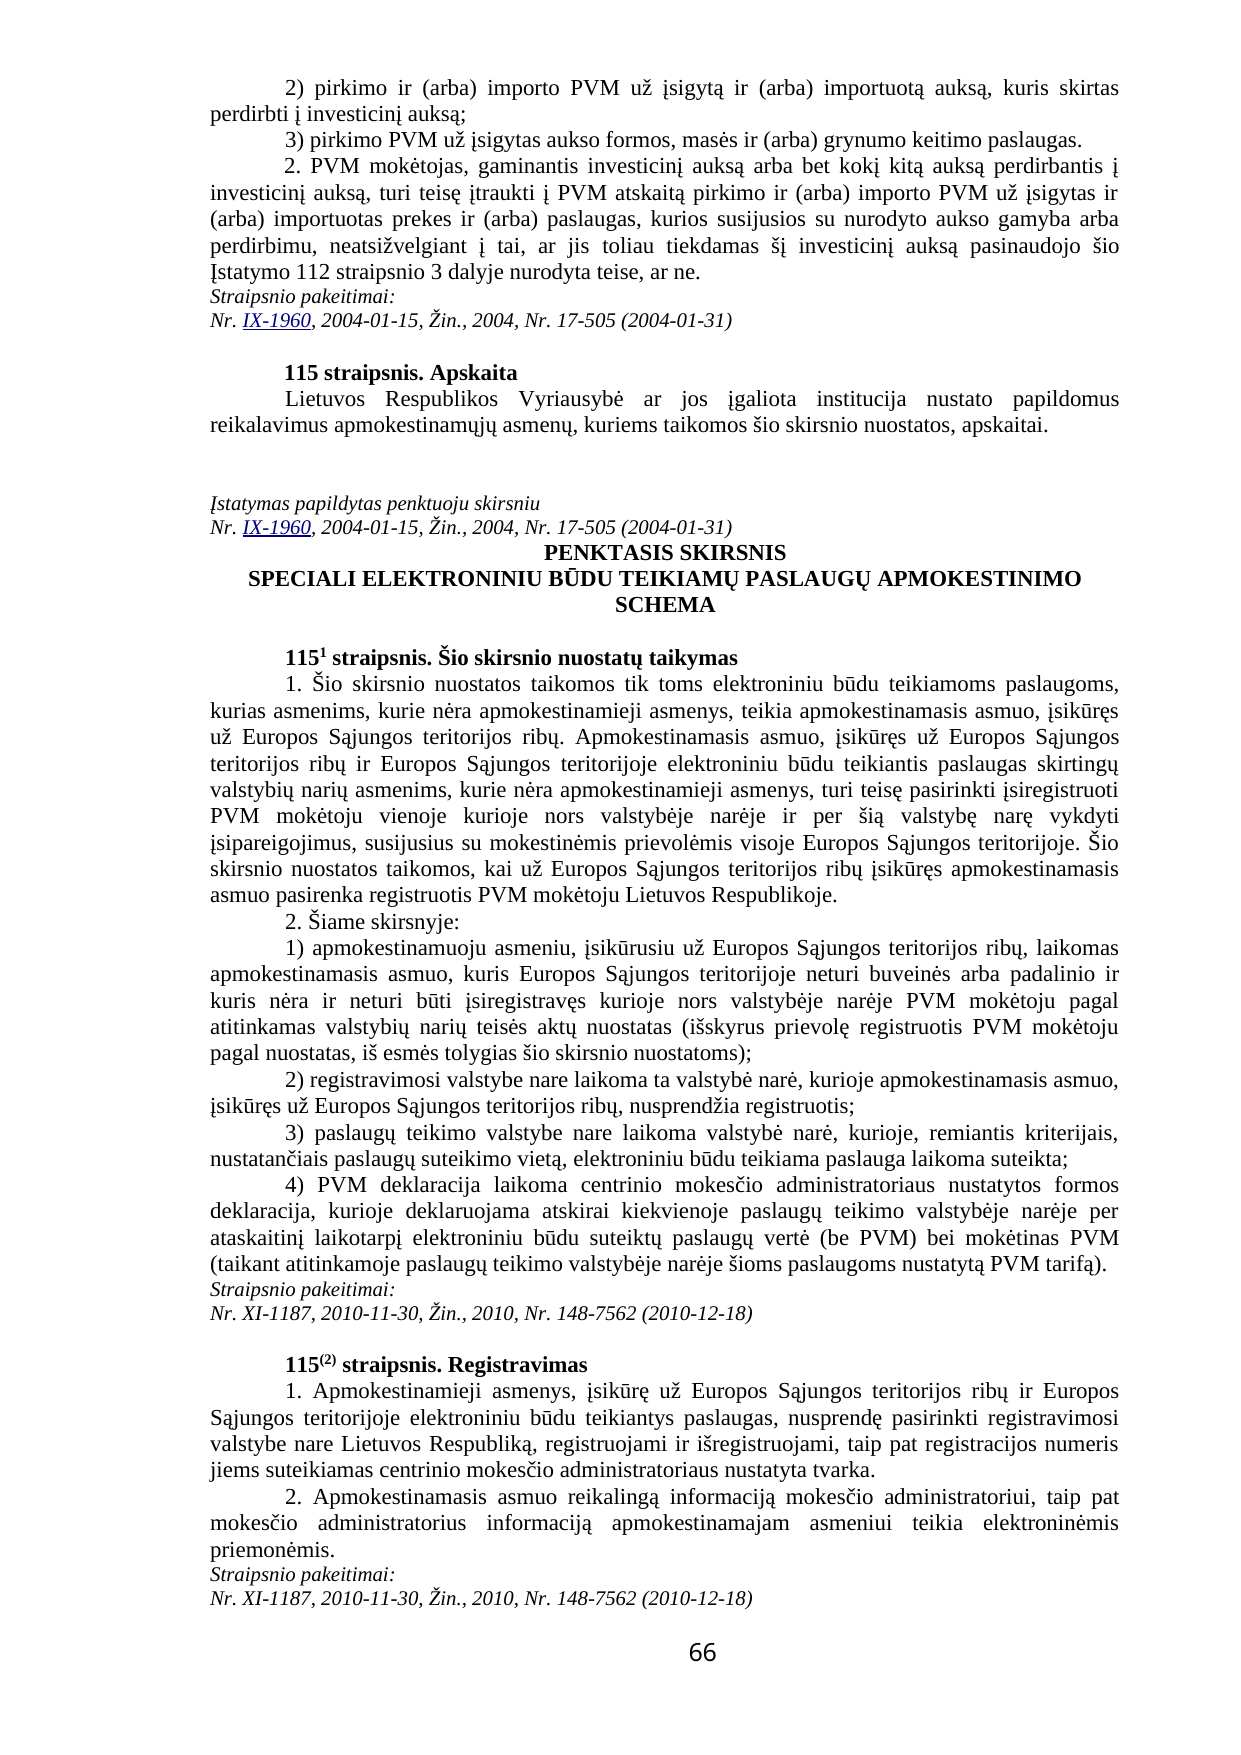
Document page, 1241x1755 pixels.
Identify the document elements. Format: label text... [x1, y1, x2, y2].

text Lietuvos Respublikos Vyriausybė ar jos įgaliota institucija nustato papildomus reikalavimus apmokestinamųjų asmenų, kuriems taikomos šio skirsnio nuostatos, apskaitai. [210, 385, 1120, 438]
text 1. Apmokestinamieji asmenys, įsikūrę už Europos Sąjungos teritorijos ribų ir Europos Sąjungos teritorijoje elektroniniu būdu teikiantys paslaugas, nusprendę pasirinkti registravimosi valstybe nare Lietuvos Respubliką, registruojami ir išregistruojami, taip pat registracijos numeris jiems suteikiamas centrinio mokesčio administratoriaus nustatyta tvarka. [210, 1377, 1120, 1483]
text SPECIALI ELEKTRONINIU BŪDU TEIKIAMŲ PASLAUGŲ APMOKESTINIMO SCHEMA [210, 565, 1120, 618]
text 1) apmokestinamuoju asmeniu, įsikūrusiu už Europos Sąjungos teritorijos ribų, laikomas apmokestinamasis asmuo, kuris Europos Sąjungos teritorijoje neturi buveinės arba padalinio ir kuris nėra ir neturi būti įsiregistravęs kurioje nors valstybėje narėje PVM mokėtoju pagal atitinkamas valstybių narių teisės aktų nuostatas (išskyrus prievolę registruotis PVM mokėtoju pagal nuostatas, iš esmės tolygias šio skirsnio nuostatoms); [210, 934, 1120, 1066]
text 2. Šiame skirsnyje: [210, 908, 1120, 934]
text 1. Šio skirsnio nuostatos taikomos tik toms elektroniniu būdu teikiamoms paslaugoms, kurias asmenims, kurie nėra apmokestinamieji asmenys, teikia apmokestinamasis asmuo, įsikūręs už Europos Sąjungos teritorijos ribų. Apmokestinamasis asmuo, įsikūręs už Europos Sąjungos teritorijos ribų ir Europos Sąjungos teritorijoje elektroniniu būdu teikiantis paslaugas skirtingų valstybių narių asmenims, kurie nėra apmokestinamieji asmenys, turi teisę pasirinkti įsiregistruoti PVM mokėtoju vienoje kurioje nors valstybėje narėje ir per šią valstybę narę vykdyti įsipareigojimus, susijusius su mokestinėmis prievolėmis visoje Europos Sąjungos teritorijoje. Šio skirsnio nuostatos taikomos, kai už Europos Sąjungos teritorijos ribų įsikūręs apmokestinamasis asmuo pasirenka registruotis PVM mokėtoju Lietuvos Respublikoje. [210, 671, 1120, 908]
text 115 straipsnis. Apskaita [210, 359, 1120, 385]
text Nr. IX-1960, 2004-01-15, Žin., 2004, Nr. 17-505 (2004-01-31) [210, 308, 1120, 332]
text Straipsnio pakeitimai: [210, 1277, 1120, 1301]
text 2. PVM mokėtojas, gaminantis investicinį auksą arba bet kokį kitą auksą perdirbantis į investicinį auksą, turi teisę įtraukti į PVM atskaitą pirkimo ir (arba) importo PVM už įsigytas ir (arba) importuotas prekes ir (arba) paslaugas, kurios susijusios su nurodyto aukso gamyba arba perdirbimu, neatsižvelgiant į tai, ar jis toliau tiekdamas šį investicinį auksą pasinaudojo šio Įstatymo 112 straipsnio 3 dalyje nurodyta teise, ar ne. [210, 153, 1120, 284]
subtitle PENKTASIS SKIRSNIS [210, 539, 1120, 565]
text Nr. XI-1187, 2010-11-30, Žin., 2010, Nr. 148-7562 (2010-12-18) [210, 1301, 1120, 1325]
text 2. Apmokestinamasis asmuo reikalingą informaciją mokesčio administratoriui, taip pat mokesčio administratorius informaciją apmokestinamajam asmeniui teikia elektroninėmis priemonėmis. [210, 1483, 1120, 1562]
text 115(2) straipsnis. Registravimas [210, 1351, 1120, 1377]
text 3) pirkimo PVM už įsigytas aukso formos, masės ir (arba) grynumo keitimo paslaugas. [210, 126, 1120, 153]
text 3) paslaugų teikimo valstybe nare laikoma valstybė narė, kurioje, remiantis kriterijais, nustatančiais paslaugų suteikimo vietą, elektroniniu būdu teikiama paslauga laikoma suteikta; [210, 1118, 1120, 1171]
text 4) PVM deklaracija laikoma centrinio mokesčio administratoriaus nustatytos formos deklaracija, kurioje deklaruojama atskirai kiekvienoje paslaugų teikimo valstybėje narėje per ataskaitinį laikotarpį elektroniniu būdu suteiktų paslaugų vertė (be PVM) bei mokėtinas PVM (taikant atitinkamoje paslaugų teikimo valstybėje narėje šioms paslaugoms nustatytą PVM tarifą). [210, 1171, 1120, 1277]
text Nr. XI-1187, 2010-11-30, Žin., 2010, Nr. 148-7562 (2010-12-18) [210, 1586, 1120, 1610]
text Nr. IX-1960, 2004-01-15, Žin., 2004, Nr. 17-505 (2004-01-31) [210, 515, 1120, 539]
text Straipsnio pakeitimai: [210, 284, 1120, 308]
text 2) pirkimo ir (arba) importo PVM už įsigytą ir (arba) importuotą auksą, kuris skirtas perdirbti į investicinį auksą; [210, 73, 1120, 126]
text 1151 straipsnis. Šio skirsnio nuostatų taikymas [210, 644, 1120, 671]
text Straipsnio pakeitimai: [210, 1562, 1120, 1586]
text Įstatymas papildytas penktuoju skirsniu [210, 491, 1120, 515]
text 2) registravimosi valstybe nare laikoma ta valstybė narė, kurioje apmokestinamasis asmuo, įsikūręs už Europos Sąjungos teritorijos ribų, nusprendžia registruotis; [210, 1066, 1120, 1118]
